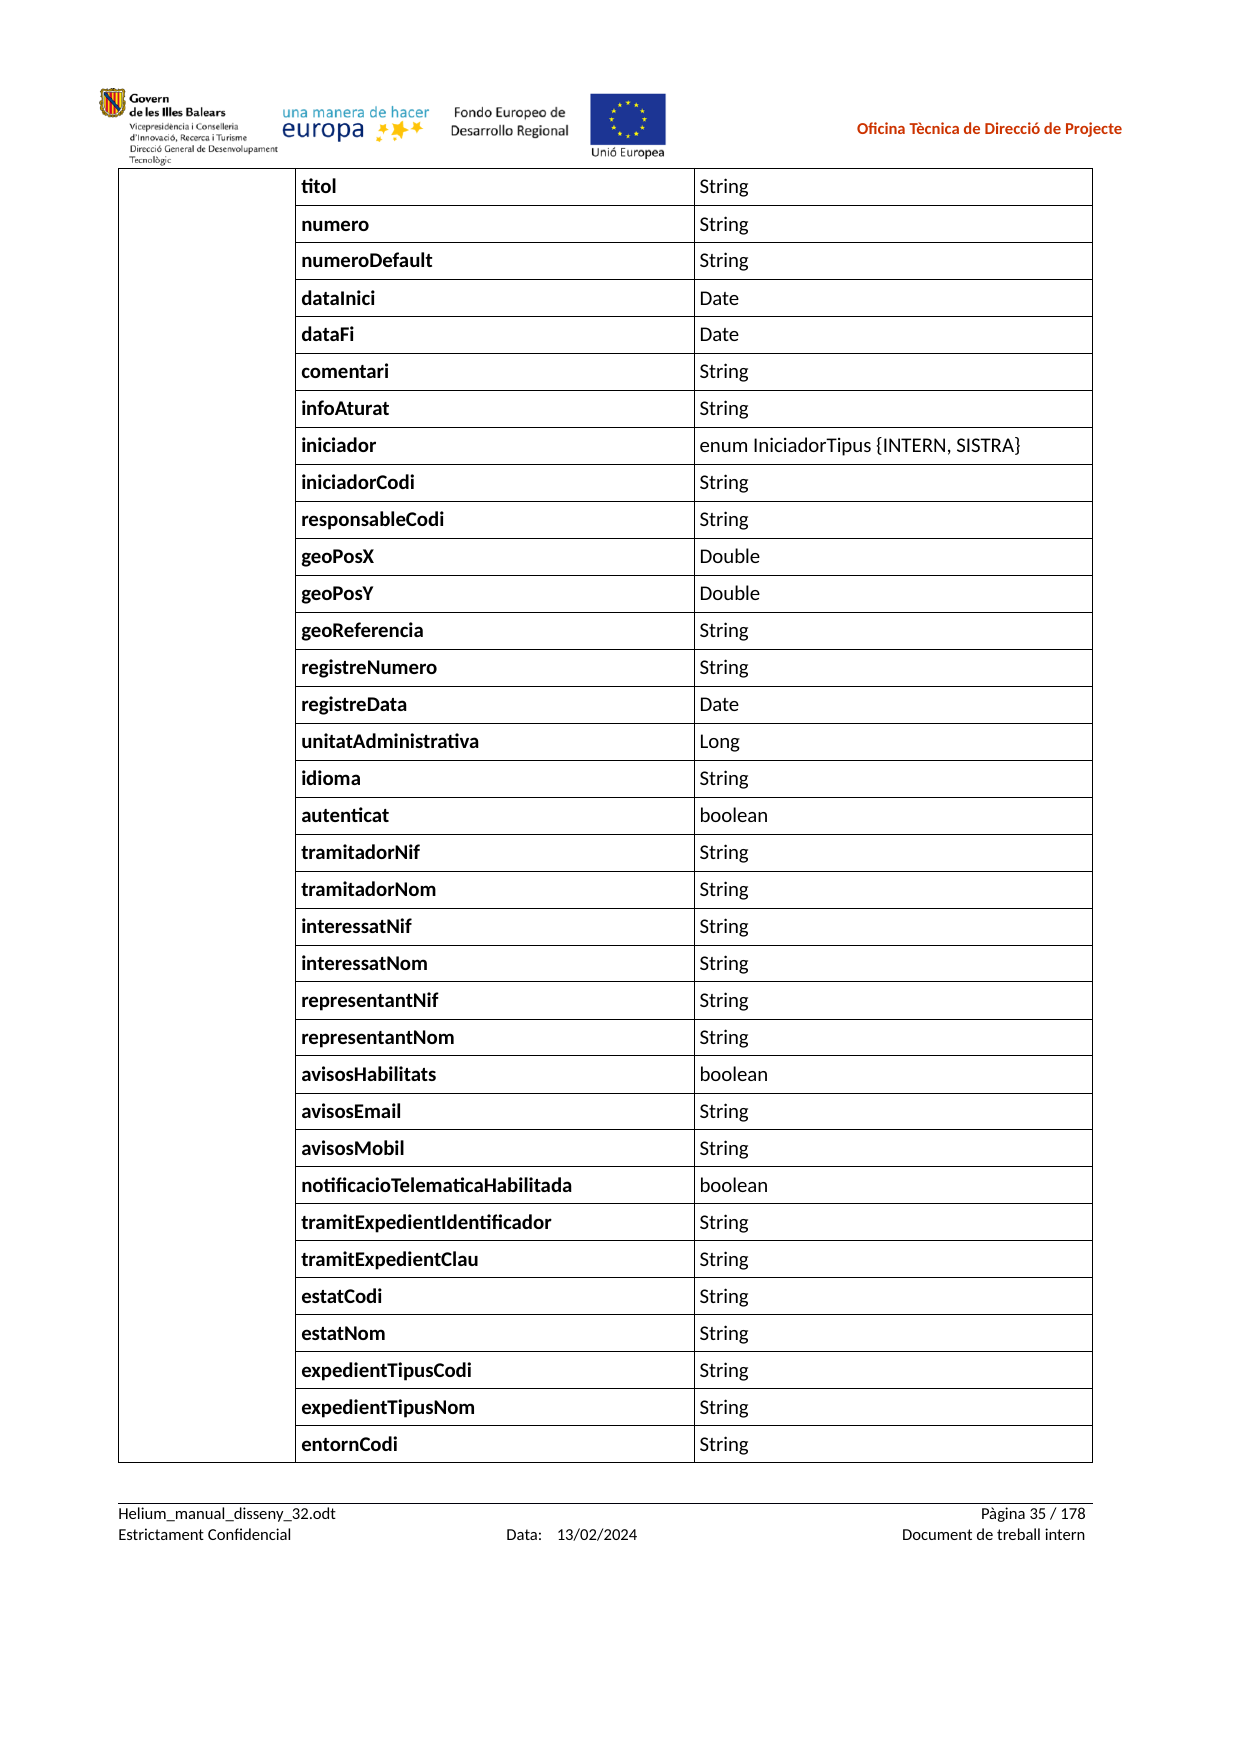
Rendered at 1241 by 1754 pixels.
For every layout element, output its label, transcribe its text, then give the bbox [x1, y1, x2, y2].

table_cell String [695, 1278, 1092, 1314]
table_cell String [695, 1241, 1092, 1277]
table_cell dataInici [296, 280, 694, 316]
table_cell Date [695, 687, 1092, 723]
table_cell interessatNif [296, 909, 694, 944]
table_cell representantNif [296, 982, 694, 1018]
table_cell String [695, 982, 1092, 1018]
table_cell String [695, 1426, 1092, 1462]
table_cell Long [695, 724, 1092, 759]
table_cell autenticat [296, 798, 694, 833]
table_cell infoAturat [296, 391, 694, 427]
table_cell String [695, 613, 1092, 649]
table_cell String [695, 206, 1092, 242]
table_cell tramitadorNom [296, 872, 694, 907]
table_cell titol [296, 169, 694, 205]
table_cell boolean [695, 1056, 1092, 1092]
table_cell notificacioTelematicaHabilitada [296, 1167, 694, 1203]
table_cell String [695, 909, 1092, 944]
table_cell String [695, 1204, 1092, 1240]
table_cell String [695, 650, 1092, 686]
table_cell String [695, 761, 1092, 797]
table_cell String [695, 243, 1092, 279]
table_cell String [695, 354, 1092, 390]
table_cell String [695, 946, 1092, 981]
table_cell String [695, 502, 1092, 538]
table_cell iniciadorCodi [296, 465, 694, 501]
table_cell enum IniciadorTipus {INTERN, SISTRA} [695, 428, 1092, 464]
table_cell boolean [695, 798, 1092, 833]
table_cell entornCodi [296, 1426, 694, 1462]
table_cell registreData [296, 687, 694, 723]
table_cell Date [695, 280, 1092, 316]
table_cell interessatNom [296, 946, 694, 981]
table_cell responsableCodi [296, 502, 694, 538]
table_cell estatCodi [296, 1278, 694, 1314]
table_cell avisosEmail [296, 1094, 694, 1129]
table_cell Double [695, 576, 1092, 612]
table_cell String [695, 1020, 1092, 1055]
table_cell iniciador [296, 428, 694, 464]
table_cell tramitExpedientIdentificador [296, 1204, 694, 1240]
table_cell geoReferencia [296, 613, 694, 649]
table_cell tramitExpedientClau [296, 1241, 694, 1277]
table_cell dataFi [296, 317, 694, 353]
table_cell String [695, 1389, 1092, 1425]
table_cell estatNom [296, 1315, 694, 1351]
table_cell unitatAdministrativa [296, 724, 694, 759]
table_cell Date [695, 317, 1092, 353]
picture [99, 87, 668, 166]
table_cell String [695, 835, 1092, 871]
table_cell String [695, 465, 1092, 501]
table_cell expedientTipusNom [296, 1389, 694, 1425]
table_cell geoPosY [296, 576, 694, 612]
table_cell Double [695, 539, 1092, 575]
table_cell geoPosX [296, 539, 694, 575]
table_cell idioma [296, 761, 694, 797]
table_cell String [695, 1094, 1092, 1129]
table_cell String [695, 872, 1092, 907]
table_cell String [695, 169, 1092, 205]
table_cell tramitadorNif [296, 835, 694, 871]
table_cell numeroDefault [296, 243, 694, 279]
table_cell expedientTipusCodi [296, 1352, 694, 1388]
table_cell avisosHabilitats [296, 1056, 694, 1092]
table_cell representantNom [296, 1020, 694, 1055]
table_cell String [695, 1352, 1092, 1388]
table_cell boolean [695, 1167, 1092, 1203]
table_cell numero [296, 206, 694, 242]
table_cell String [695, 391, 1092, 427]
table_cell registreNumero [296, 650, 694, 686]
table_cell comentari [296, 354, 694, 390]
table_cell String [695, 1315, 1092, 1351]
table_cell String [695, 1130, 1092, 1166]
table_cell avisosMobil [296, 1130, 694, 1166]
